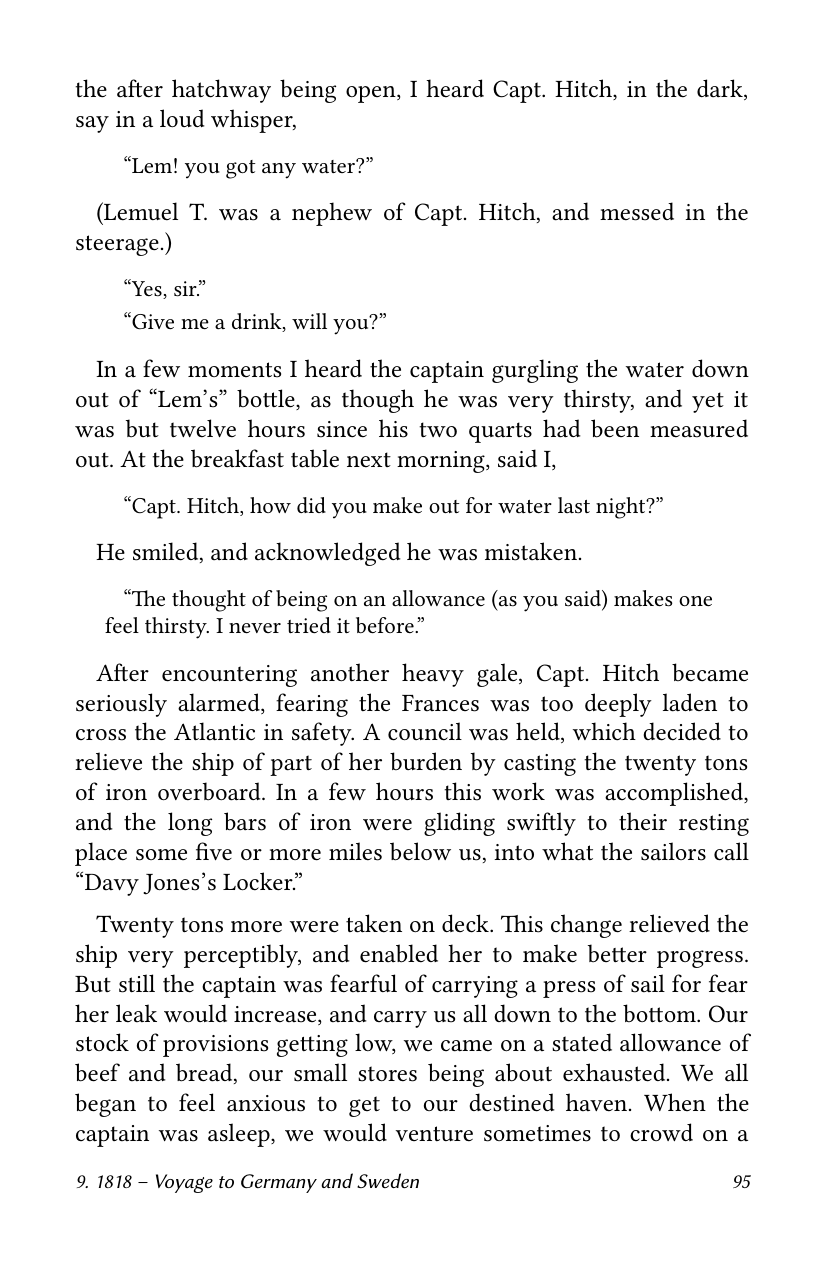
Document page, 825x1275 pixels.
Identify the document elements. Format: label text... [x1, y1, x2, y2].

text In a few moments I heard the captain gurgling the water down out of “Lem’s” bottle, as though he was very thirsty, and yet it was but twelve hours since his two quarts had been measured out. At the breakfast table next morning, said I, [75, 355, 750, 473]
text “The thought of being on an allowance (as you said) makes one feel thirsty. I never tried it before.” [105, 586, 720, 639]
text “Yes, sir.” [105, 276, 720, 302]
text “Give me a drink, will you?” [105, 309, 720, 336]
text “Lem! you got any water?” [105, 153, 720, 179]
text (Lemuel T. was a nephew of Capt. Hitch, and messed in the steerage.) [75, 198, 750, 257]
text He smiled, and acknowledged he was mistaken. [75, 538, 750, 566]
text Twenty tons more were taken on deck. This change relieved the ship very perceptibly, and enabled her to make better progress. But still the captain was fearful of carrying a press of sail for fear her leak would increase, and carry us all down to the bottom. Our stock of provisions getting low, we came on a stated allowance of beef and bread, our small stores being about exhausted. We all began to feel anxious to get to our destined haven. When the captain was asleep, we would venture sometimes to crowd on a [75, 910, 750, 1148]
text the after hatchway being open, I heard Capt. Hitch, in the dark, say in a loud whisper, [75, 75, 750, 133]
text After encountering another heavy gale, Capt. Hitch became seriously alarmed, fearing the Frances was too deeply laden to cross the Atlantic in safety. A council was held, which decided to relieve the ship of part of her burden by casting the twenty tons of iron overboard. In a few hours this work was accomplished, and the long bars of iron were gliding swiftly to their resting place some five or more miles below us, into what the sailors call “Davy Jones’s Locker.” [75, 659, 750, 896]
text “Capt. Hitch, how did you make out for water last night?” [105, 492, 720, 519]
